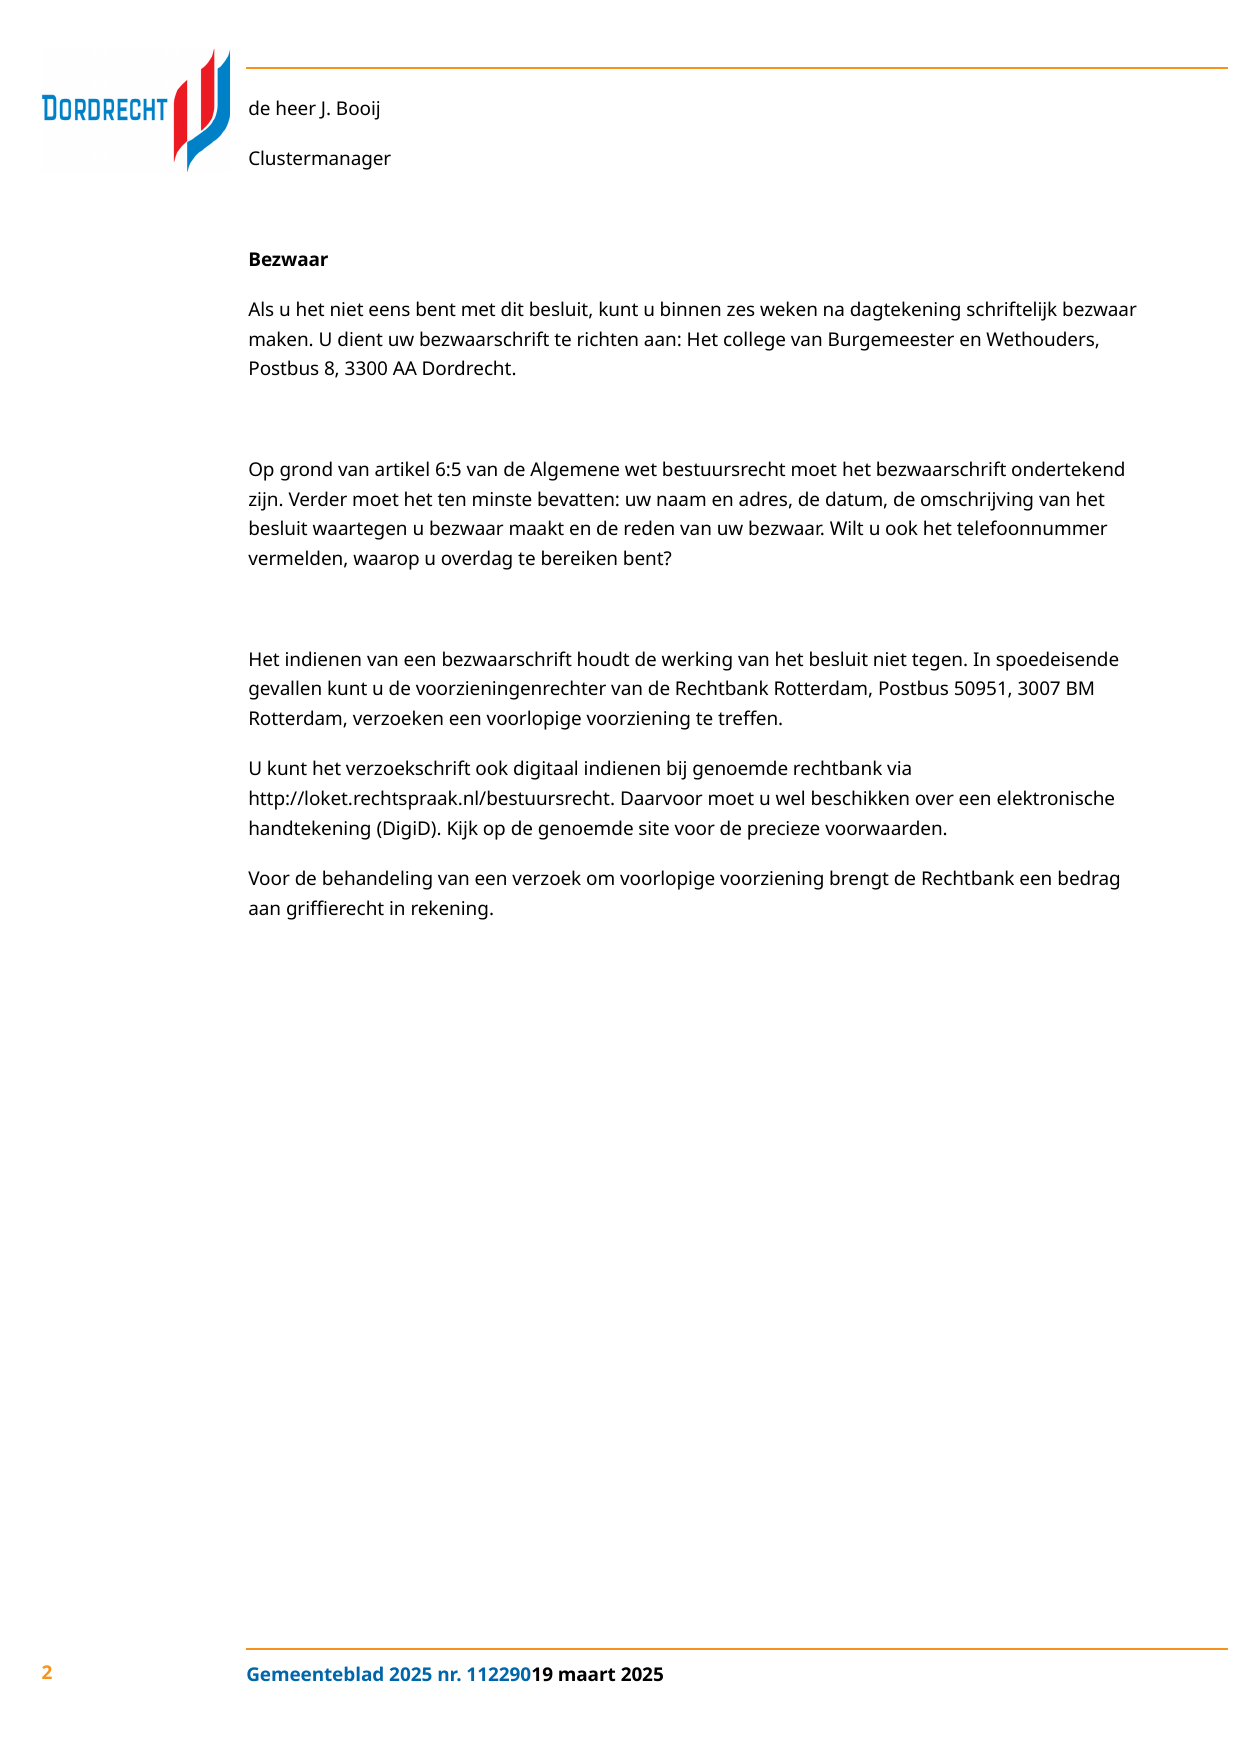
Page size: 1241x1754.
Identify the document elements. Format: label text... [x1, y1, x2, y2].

text Bezwaar [248, 246, 1152, 272]
text Als u het niet eens bent met dit besluit, kunt u binnen zes weken na dagtekening schriftelijk bezwaar maken. U dient uw bezwaarschrift te richten aan: Het college van Burgemeester en Wethouders, Postbus 8, 3300 AA Dordrecht. [248, 296, 1152, 381]
text Clustermanager [248, 145, 1152, 171]
text de heer J. Booij [248, 95, 1152, 121]
picture [41, 47, 231, 172]
text Op grond van artikel 6:5 van de Algemene wet bestuursrecht moet het bezwaarschrift ondertekend zijn. Verder moet het ten minste bevatten: uw naam en adres, de datum, de omschrijving van het besluit waartegen u bezwaar maakt en de reden van uw bezwaar. Wilt u ook het telefoonnummer vermelden, waarop u overdag te bereiken bent? [248, 456, 1152, 571]
text Voor de behandeling van een verzoek om voorlopige voorziening brengt de Rechtbank een bedrag aan griffierecht in rekening. [248, 865, 1152, 921]
text U kunt het verzoekschrift ook digitaal indienen bij genoemde rechtbank via http://loket.rechtspraak.nl/bestuursrecht. Daarvoor moet u wel beschikken over een elektronische handtekening (DigiD). Kijk op de genoemde site voor de precieze voorwaarden. [248, 756, 1152, 841]
text Het indienen van een bezwaarschrift houdt de werking van het besluit niet tegen. In spoedeisende gevallen kunt u de voorzieningenrechter van de Rechtbank Rotterdam, Postbus 50951, 3007 BM Rotterdam, verzoeken een voorlopige voorziening te treffen. [248, 646, 1152, 731]
